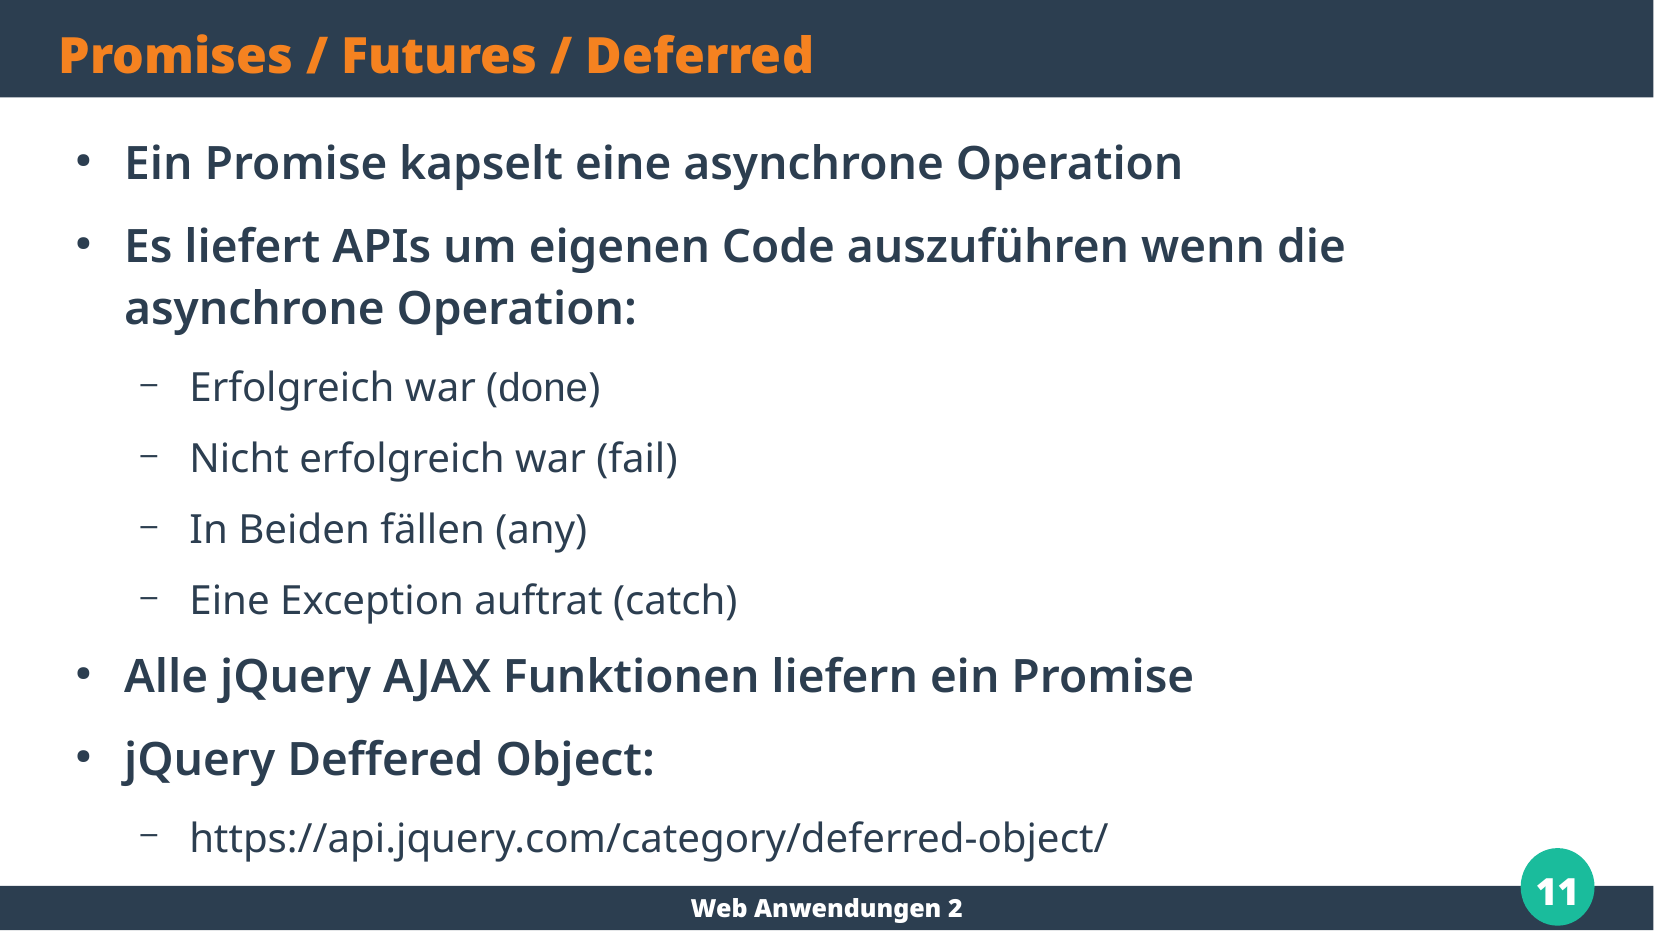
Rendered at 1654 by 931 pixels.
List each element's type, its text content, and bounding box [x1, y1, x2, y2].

list Ein Promise kapselt eine asynchrone Operation Es liefert APIs um eigenen Code auszuführen wenn die asynchrone Operation: Erfolgreich war (done) Nicht erfolgreich war (fail) In Beiden fällen (any) Eine Exception auftrat (catch) Alle jQuery AJAX Funktionen liefern ein Promise jQuery Deffered Object: https://api.jquery.com/category/deferred-object/ [59, 129, 1595, 864]
title Promises / Futures / Deferred [59, 8, 1595, 89]
